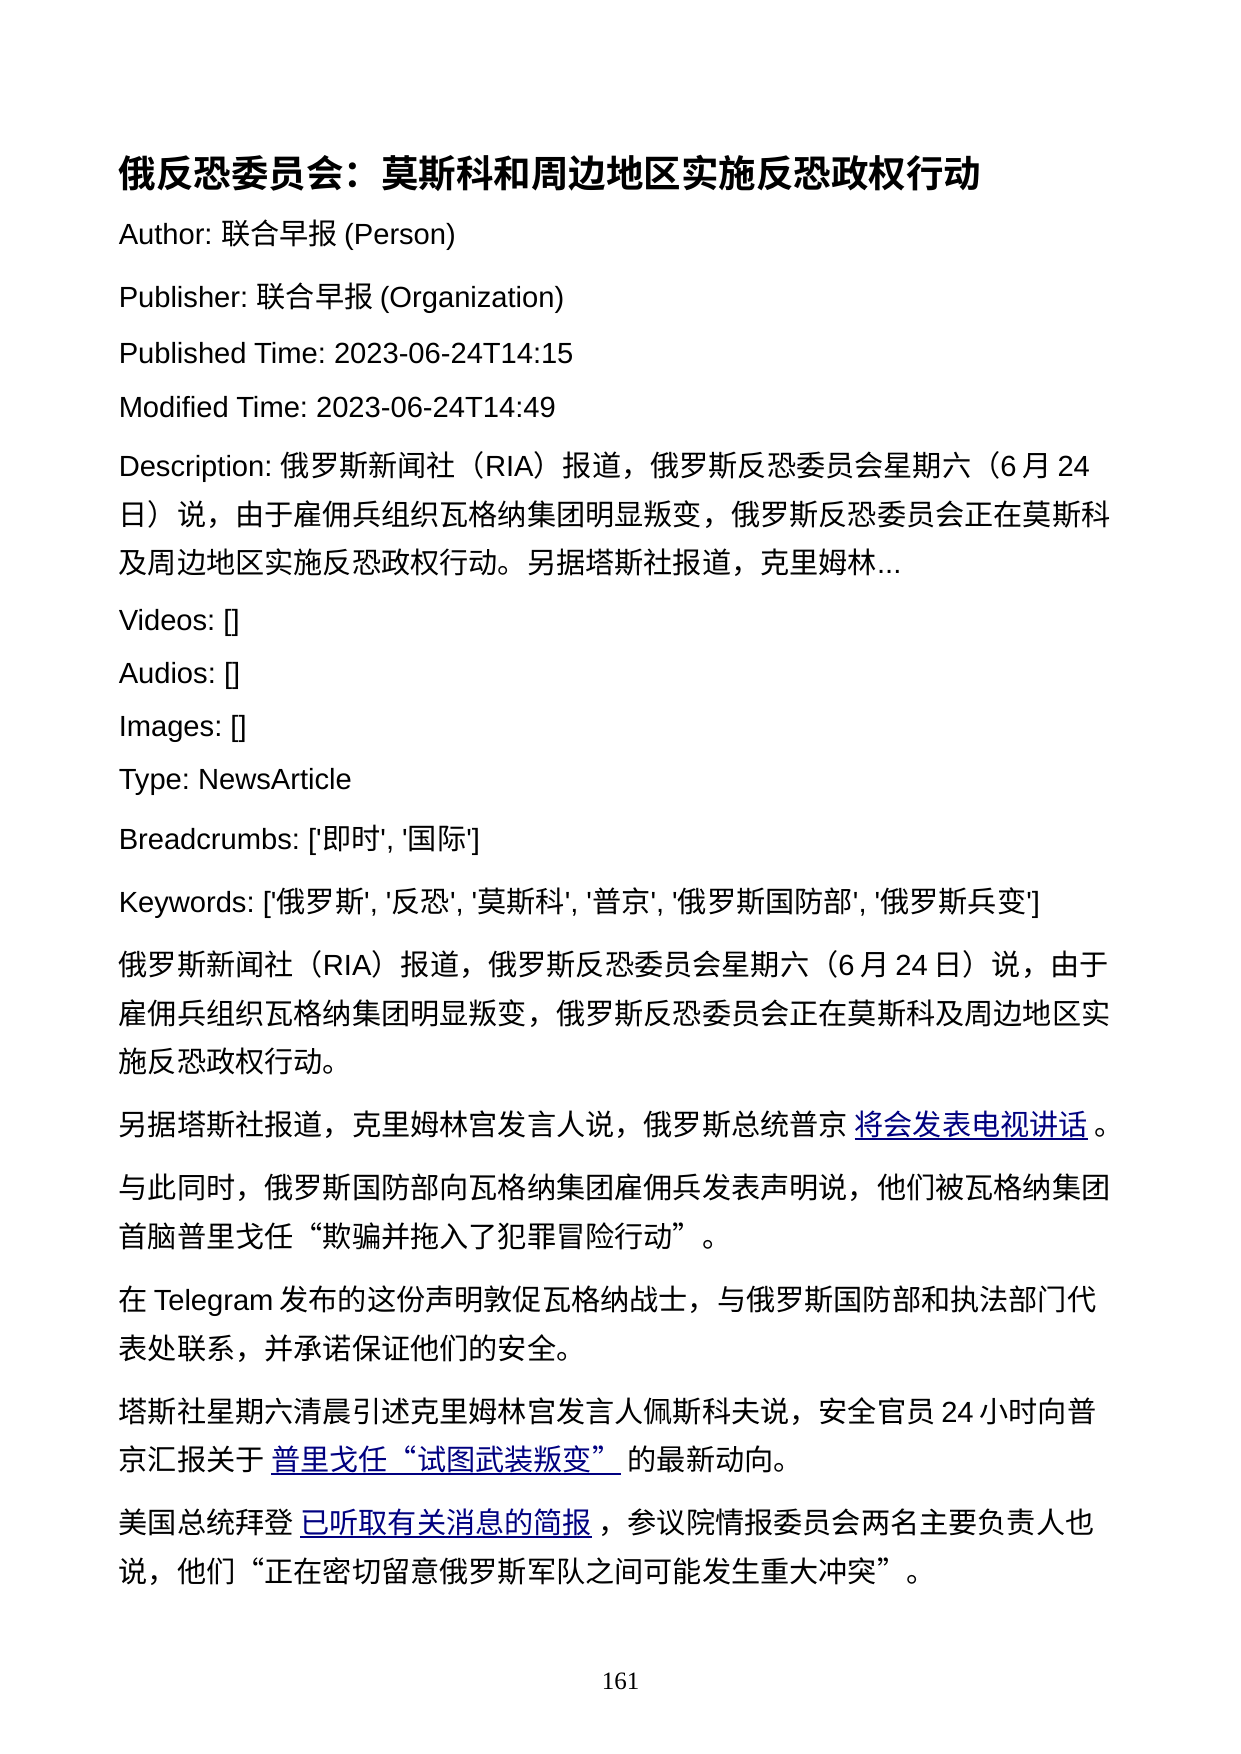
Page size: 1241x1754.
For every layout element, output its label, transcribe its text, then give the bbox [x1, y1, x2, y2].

text 另据塔斯社报道，克里姆林宫发言人说，俄罗斯总统普京 将会发表电视讲话 。 [118, 1102, 1122, 1144]
text 在Telegram发布的这份声明敦促瓦格纳战士，与俄罗斯国防部和执法部门代表处联系，并承诺保证他们的安全。 [118, 1277, 1122, 1368]
text Videos: [] [118, 603, 1122, 637]
text Audios: [] [118, 656, 1122, 690]
text Keywords: ['俄罗斯', '反恐', '莫斯科', '普京', '俄罗斯国防部', '俄罗斯兵变'] [118, 879, 1122, 921]
text Breadcrumbs: ['即时', '国际'] [118, 816, 1122, 858]
text 与此同时，俄罗斯国防部向瓦格纳集团雇佣兵发表声明说，他们被瓦格纳集团首脑普里戈任“欺骗并拖入了犯罪冒险行动”。 [118, 1165, 1122, 1256]
text Author: 联合早报 (Person) [118, 210, 1122, 253]
text 美国总统拜登 已听取有关消息的简报 ，参议院情报委员会两名主要负责人也说，他们“正在密切留意俄罗斯军队之间可能发生重大冲突”。 [118, 1500, 1122, 1591]
text Type: NewsArticle [118, 762, 1122, 796]
text 塔斯社星期六清晨引述克里姆林宫发言人佩斯科夫说，安全官员24小时向普京汇报关于 普里戈任“试图武装叛变” 的最新动向。 [118, 1388, 1122, 1479]
text Description: 俄罗斯新闻社（RIA）报道，俄罗斯反恐委员会星期六（6月24日）说，由于雇佣兵组织瓦格纳集团明显叛变，俄罗斯反恐委员会正在莫斯科及周边地区实施反恐政权行动。另据塔斯社报道，克里姆林... [118, 443, 1122, 582]
text Published Time: 2023-06-24T14:15 [118, 337, 1122, 370]
text 俄罗斯新闻社（RIA）报道，俄罗斯反恐委员会星期六（6月24日）说，由于雇佣兵组织瓦格纳集团明显叛变，俄罗斯反恐委员会正在莫斯科及周边地区实施反恐政权行动。 [118, 942, 1122, 1081]
text Modified Time: 2023-06-24T14:49 [118, 390, 1122, 423]
text Images: [] [118, 709, 1122, 743]
subtitle 俄反恐委员会：莫斯科和周边地区实施反恐政权行动 [118, 143, 1122, 198]
text Publisher: 联合早报 (Organization) [118, 273, 1122, 316]
